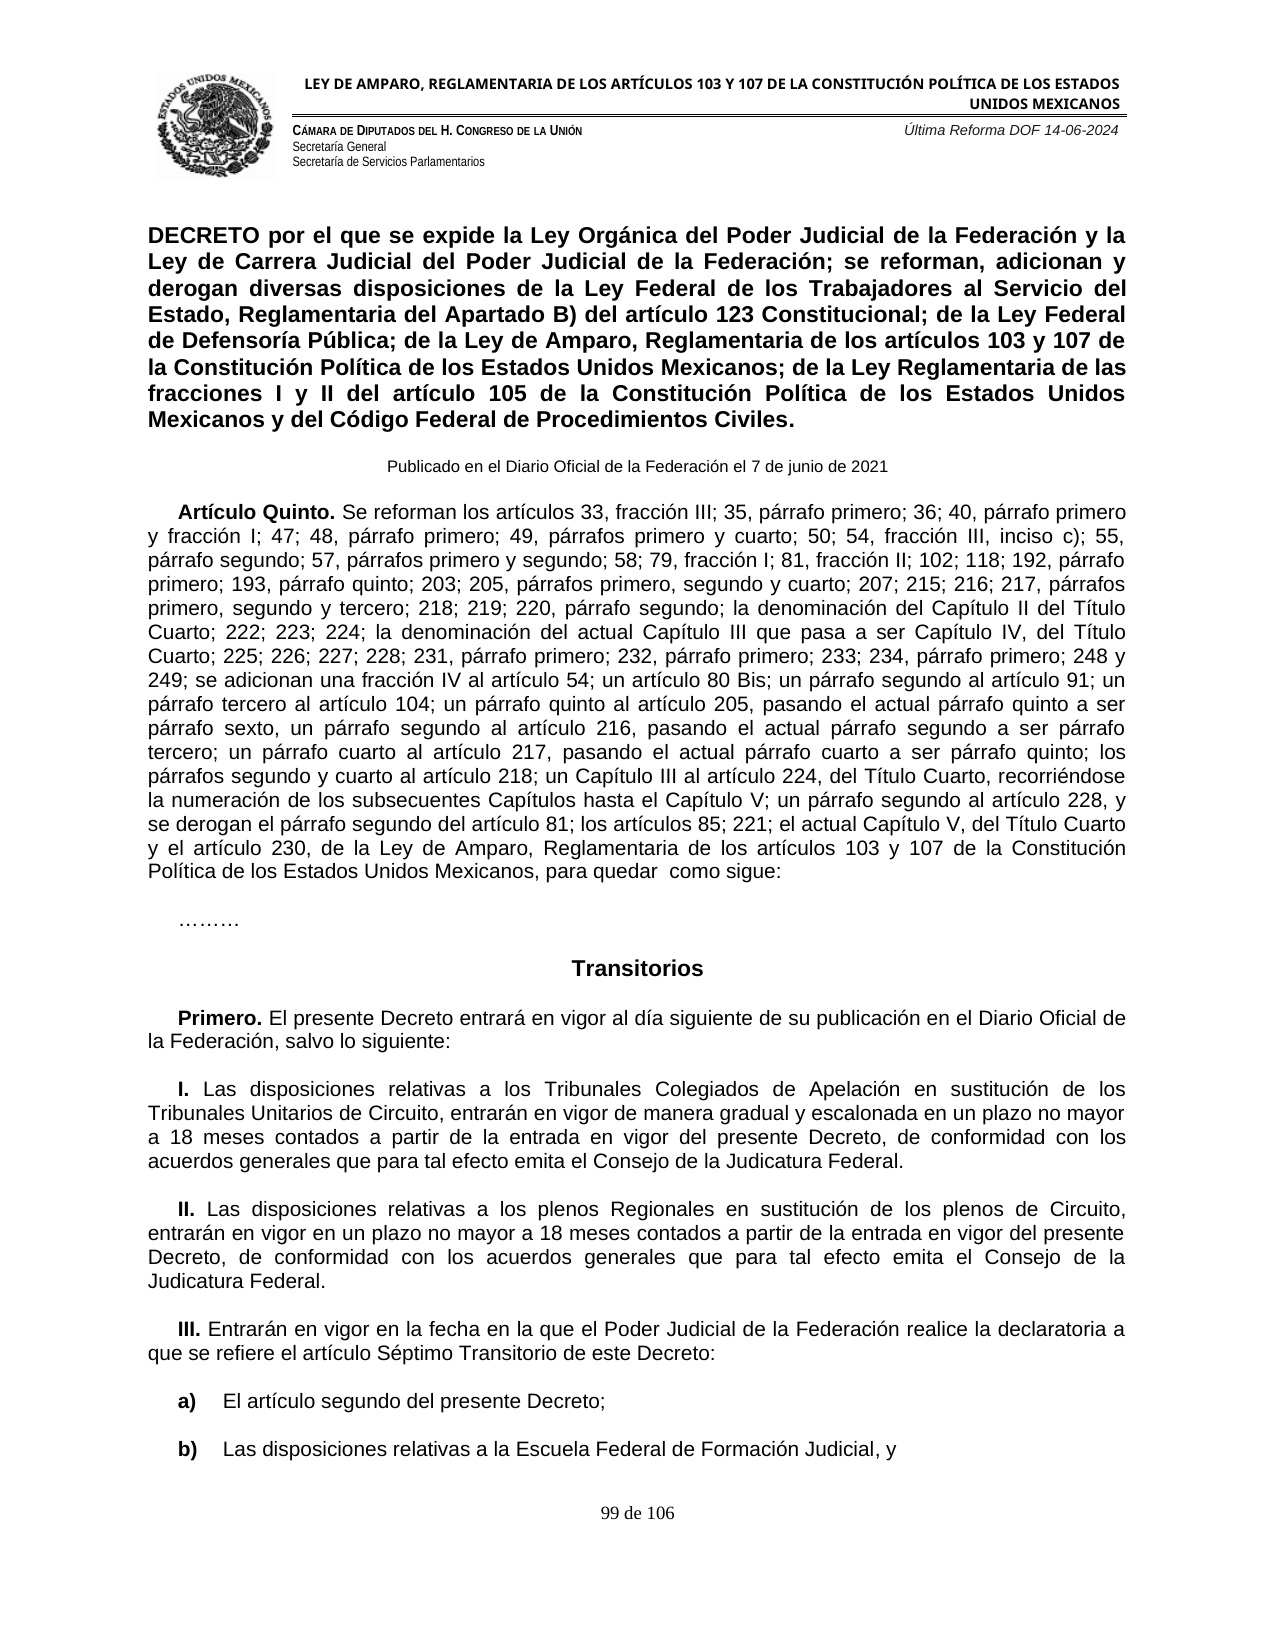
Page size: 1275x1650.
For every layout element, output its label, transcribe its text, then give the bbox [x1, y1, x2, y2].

text Primero. El presente Decreto entrará en vigor al día siguiente de su publicación en el Diario Oficial de la Federación, salvo lo siguiente: [148, 1005, 1127, 1053]
text Artículo Quinto. Se reforman los artículos 33, fracción III; 35, párrafo primero; 36; 40, párrafo primero y fracción I; 47; 48, párrafo primero; 49, párrafos primero y cuarto; 50; 54, fracción III, inciso c); 55, párrafo segundo; 57, párrafos primero y segundo; 58; 79, fracción I; 81, fracción II; 102; 118; 192, párrafo primero; 193, párrafo quinto; 203; 205, párrafos primero, segundo y cuarto; 207; 215; 216; 217, párrafos primero, segundo y tercero; 218; 219; 220, párrafo segundo; la denominación del Capítulo II del Título Cuarto; 222; 223; 224; la denominación del actual Capítulo III que pasa a ser Capítulo IV, del Título Cuarto; 225; 226; 227; 228; 231, párrafo primero; 232, párrafo primero; 233; 234, párrafo primero; 248 y 249; se adicionan una fracción IV al artículo 54; un artículo 80 Bis; un párrafo segundo al artículo 91; un párrafo tercero al artículo 104; un párrafo quinto al artículo 205, pasando el actual párrafo quinto a ser párrafo sexto, un párrafo segundo al artículo 216, pasando el actual párrafo segundo a ser párrafo tercero; un párrafo cuarto al artículo 217, pasando el actual párrafo cuarto a ser párrafo quinto; los párrafos segundo y cuarto al artículo 218; un Capítulo III al artículo 224, del Título Cuarto, recorriéndose la numeración de los subsecuentes Capítulos hasta el Capítulo V; un párrafo segundo al artículo 228, y se derogan el párrafo segundo del artículo 81; los artículos 85; 221; el actual Capítulo V, del Título Cuarto y el artículo 230, de la Ley de Amparo, Reglamentaria de los artículos 103 y 107 de la Constitución Política de los Estados Unidos Mexicanos, para quedar como sigue: [148, 500, 1127, 883]
subtitle DECRETO por el que se expide la Ley Orgánica del Poder Judicial de la Federación y la Ley de Carrera Judicial del Poder Judicial de la Federación; se reforman, adicionan y derogan diversas disposiciones de la Ley Federal de los Trabajadores al Servicio del Estado, Reglamentaria del Apartado B) del artículo 123 Constitucional; de la Ley Federal de Defensoría Pública; de la Ley de Amparo, Reglamentaria de los artículos 103 y 107 de la Constitución Política de los Estados Unidos Mexicanos; de la Ley Reglamentaria de las fracciones I y II del artículo 105 de la Constitución Política de los Estados Unidos Mexicanos y del Código Federal de Procedimientos Civiles. [148, 222, 1127, 433]
text Transitorios [148, 955, 1127, 981]
text ……… [148, 907, 1127, 931]
text Publicado en el Diario Oficial de la Federación el 7 de junio de 2021 [148, 457, 1127, 476]
text II. Las disposiciones relativas a los plenos Regionales en sustitución de los plenos de Circuito, entrarán en vigor en un plazo no mayor a 18 meses contados a partir de la entrada en vigor del presente Decreto, de conformidad con los acuerdos generales que para tal efecto emita el Consejo de la Judicatura Federal. [148, 1197, 1127, 1293]
text a) El artículo segundo del presente Decreto; [178, 1389, 1127, 1413]
text I. Las disposiciones relativas a los Tribunales Colegiados de Apelación en sustitución de los Tribunales Unitarios de Circuito, entrarán en vigor de manera gradual y escalonada en un plazo no mayor a 18 meses contados a partir de la entrada en vigor del presente Decreto, de conformidad con los acuerdos generales que para tal efecto emita el Consejo de la Judicatura Federal. [148, 1077, 1127, 1173]
text III. Entrarán en vigor en la fecha en la que el Poder Judicial de la Federación realice la declaratoria a que se refiere el artículo Séptimo Transitorio de este Decreto: [148, 1317, 1127, 1365]
text b) Las disposiciones relativas a la Escuela Federal de Formación Judicial, y [178, 1437, 1127, 1461]
